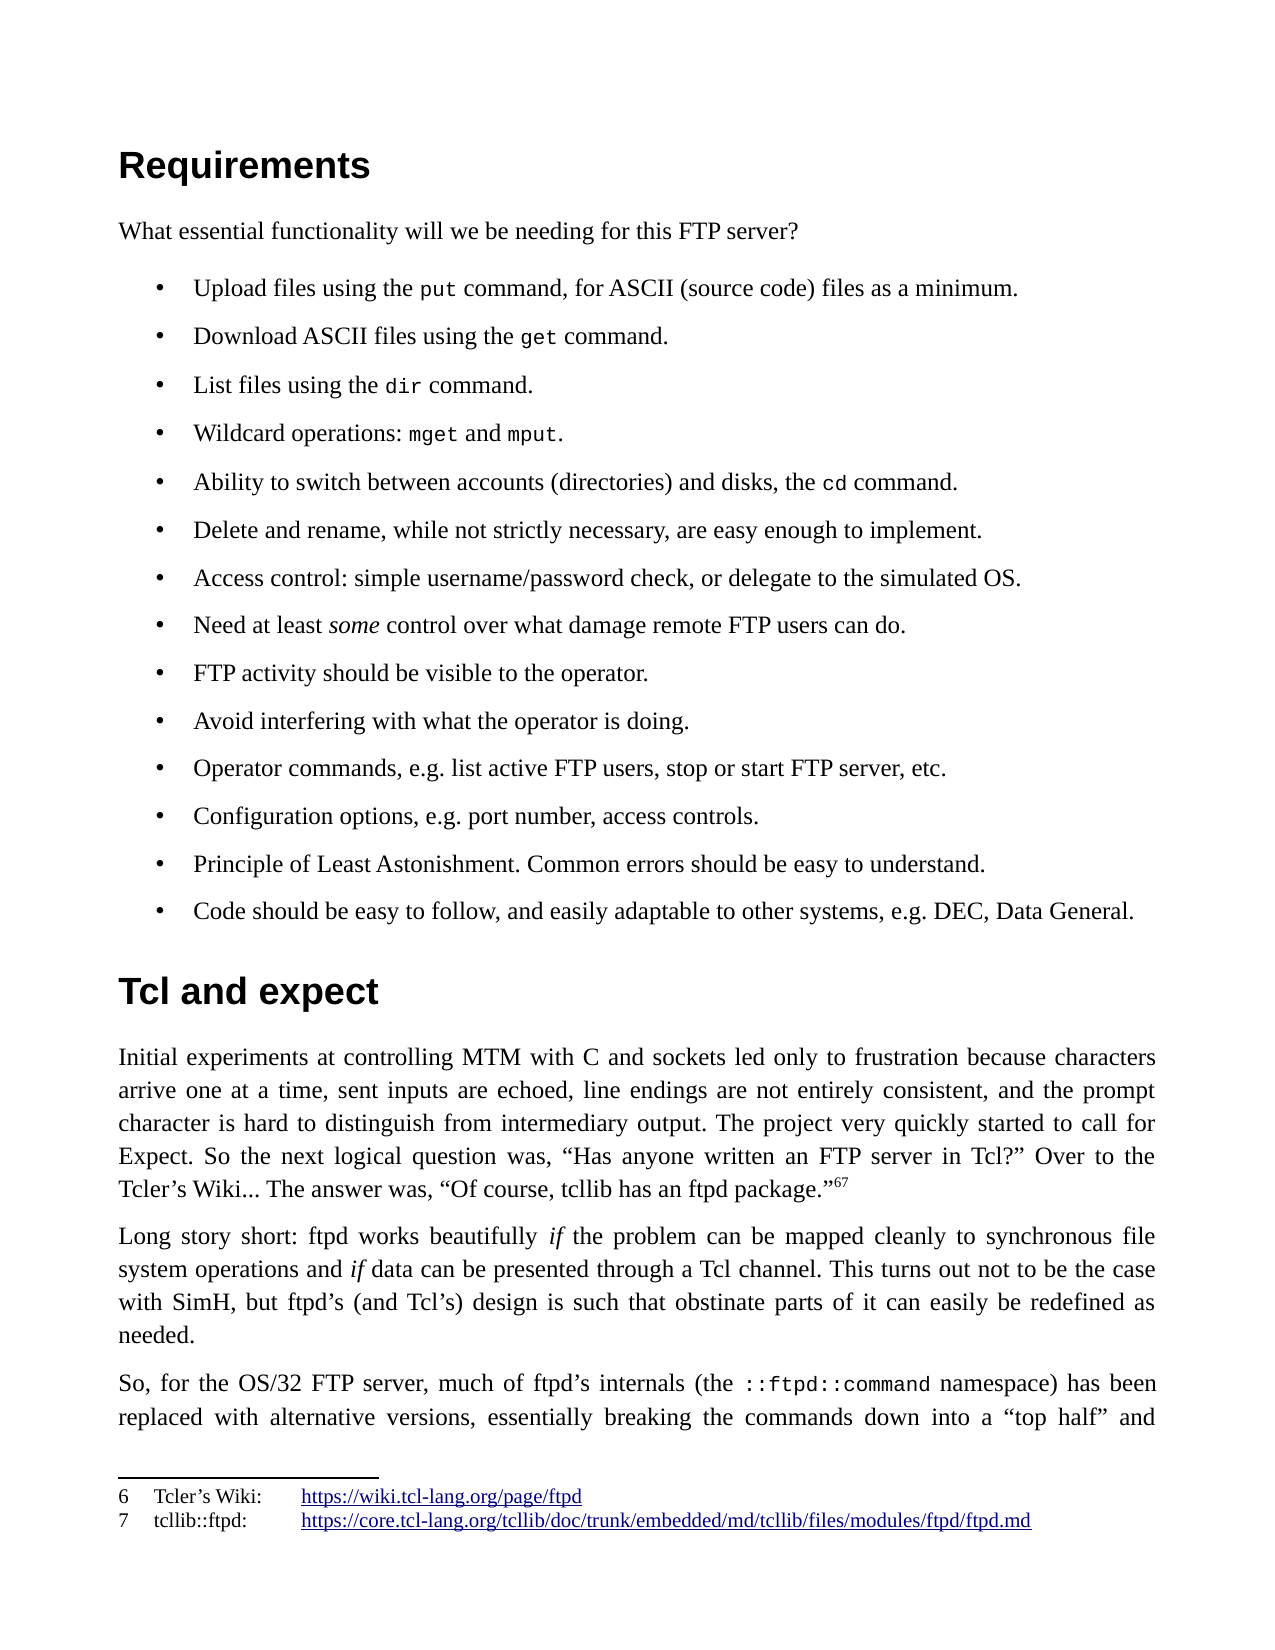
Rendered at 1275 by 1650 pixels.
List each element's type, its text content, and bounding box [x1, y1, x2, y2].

list Avoid interfering with what the operator is doing. [156, 706, 1157, 734]
list Need at least some control over what damage remote FTP users can do. [156, 611, 1157, 639]
subtitle Requirements [118, 143, 1157, 187]
list Wildcard operations: mget and mput. [156, 418, 1157, 448]
text Long story short: ftpd works beautifully if the problem can be mapped cleanly to synchronous file system operations and if data can be presented through a Tcl channel. This turns out not to be the case with SimH, but ftpd’s (and Tcl’s) design is such that obstinate parts of it can easily be redefined as needed. [118, 1221, 1157, 1349]
list FTP activity should be visible to the operator. [156, 658, 1157, 687]
list Upload files using the put command, for ASCII (source code) files as a minimum. [156, 273, 1157, 302]
list Principle of Least Astonishment. Common errors should be easy to understand. [156, 849, 1157, 877]
text Initial experiments at controlling MTM with C and sockets led only to frustration because characters arrive one at a time, sent inputs are echoed, line endings are not entirely consistent, and the prompt character is hard to distinguish from intermediary output. The project very quickly started to call for Expect. So the next logical question was, “Has anyone written an FTP server in Tcl?” Over to the Tcler’s Wiki... The answer was, “Of course, tcllib has an ftpd package.” [118, 1042, 1157, 1203]
list Configuration options, e.g. port number, access controls. [156, 801, 1157, 830]
list List files using the dir command. [156, 370, 1157, 399]
text So, for the OS/32 FTP server, much of ftpd’s internals (the ::ftpd::command namespace) has been replaced with alternative versions, essentially breaking the commands down into a “top half” and [118, 1368, 1157, 1431]
list Code should be easy to follow, and easily adaptable to other systems, e.g. DEC, Data General. [156, 896, 1157, 925]
list Delete and rename, while not strictly necessary, are easy enough to implement. [156, 515, 1157, 544]
list Operator commands, e.g. list active FTP users, stop or start FTP server, etc. [156, 753, 1157, 782]
text Tcler’s Wiki: https://wiki.tcl-lang.org/page/ftpd [118, 1484, 1157, 1508]
subtitle Tcl and expect [118, 969, 1157, 1012]
list Access control: simple username/password check, or delegate to the simulated OS. [156, 563, 1157, 592]
list Ability to switch between accounts (directories) and disks, the cd command. [156, 467, 1157, 496]
text tcllib::ftpd: https://core.tcl-lang.org/tcllib/doc/trunk/embedded/md/tcllib/files/modules/ftpd/ftpd.md [118, 1508, 1157, 1532]
list Download ASCII files using the get command. [156, 321, 1157, 351]
text What essential functionality will we be needing for this FTP server? [118, 216, 1157, 245]
